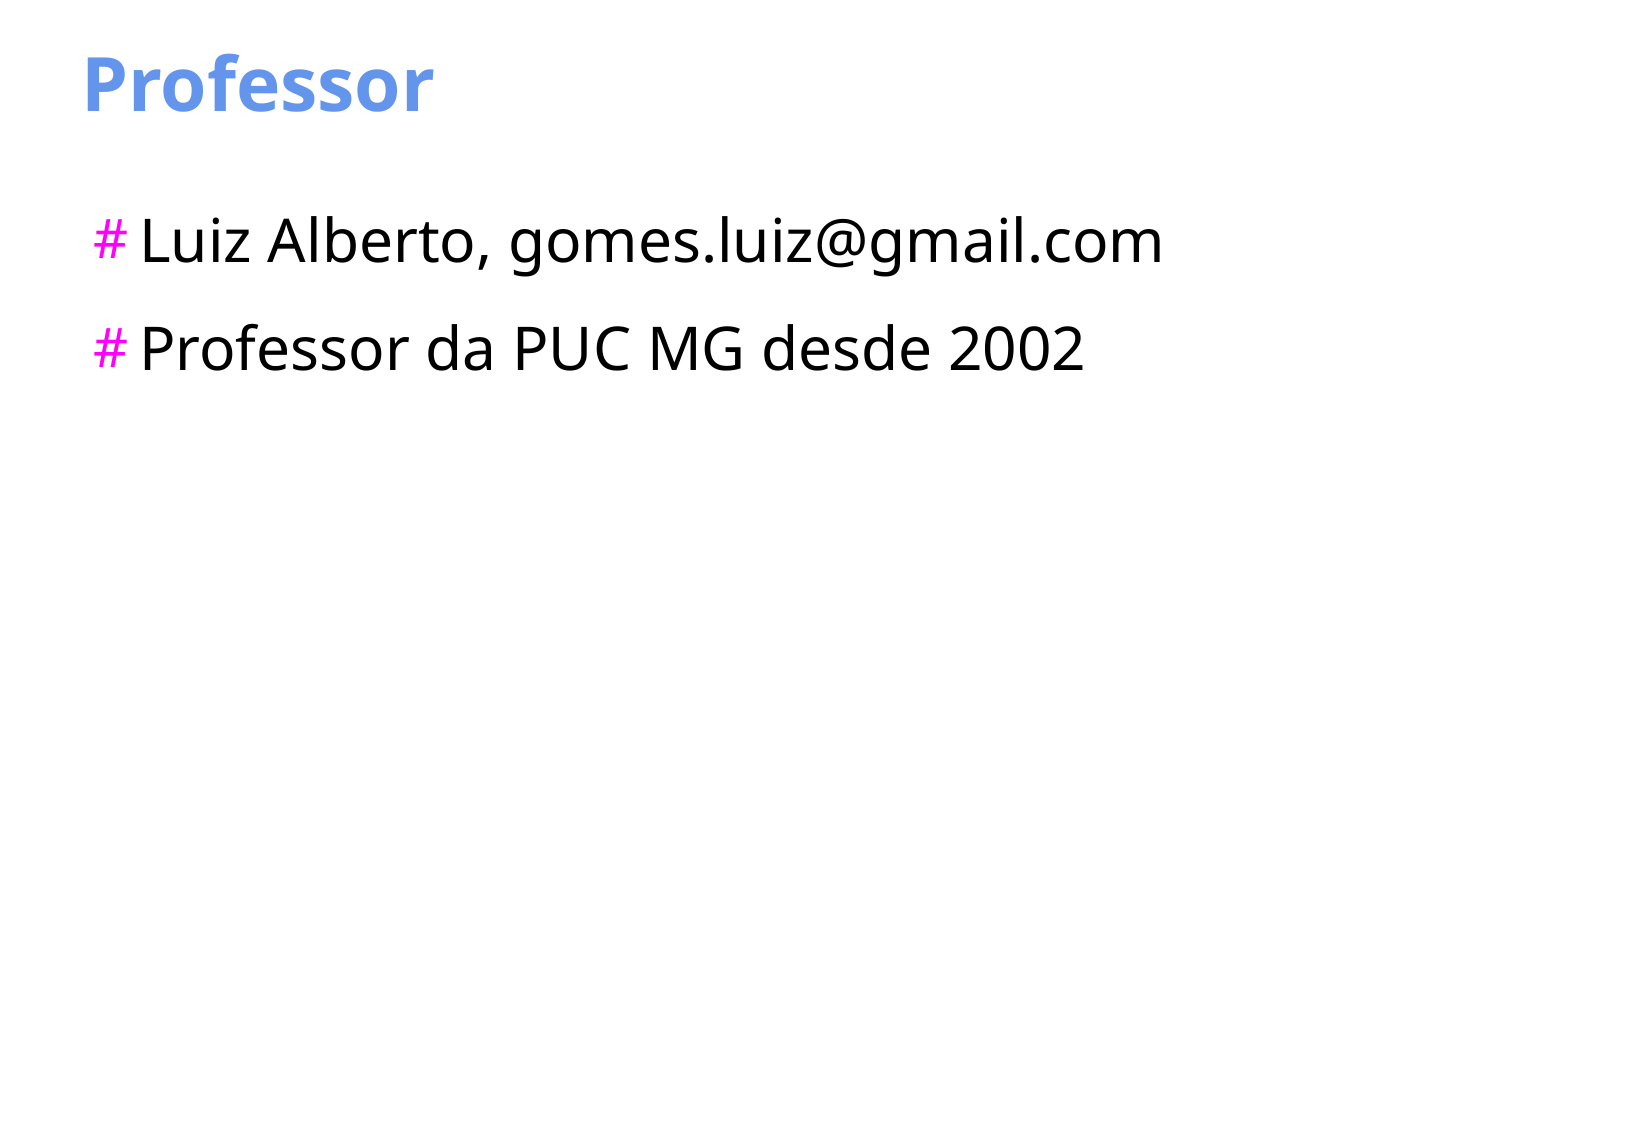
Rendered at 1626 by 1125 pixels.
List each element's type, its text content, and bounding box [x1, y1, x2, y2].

list Luiz Alberto, gomes.luiz@gmail.com Professor da PUC MG desde 2002 [81, 165, 1544, 1016]
title Professor [81, 31, 1544, 132]
